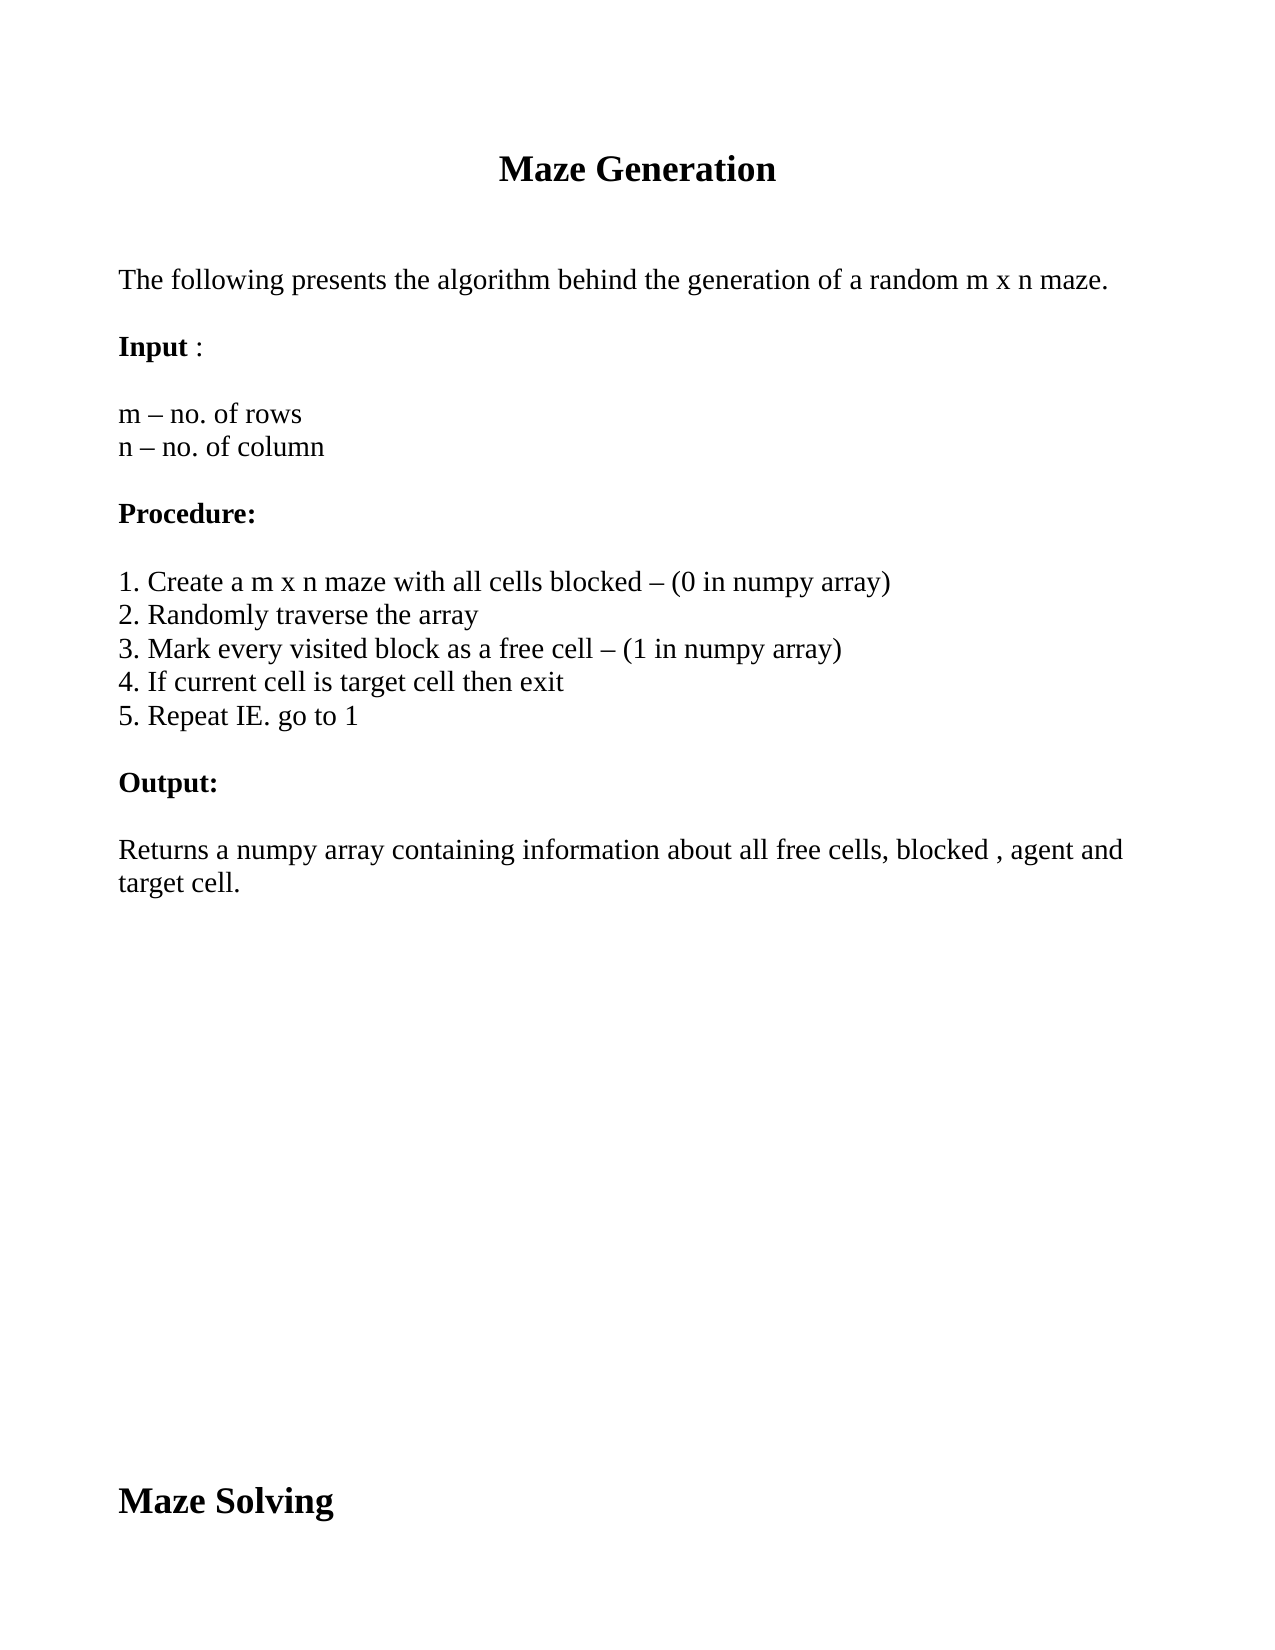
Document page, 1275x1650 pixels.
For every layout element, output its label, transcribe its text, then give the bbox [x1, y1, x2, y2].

text Output: [118, 765, 1157, 798]
text Maze Generation [118, 147, 1157, 190]
text 3. Mark every visited block as a free cell – (1 in numpy array) [118, 631, 1157, 664]
text 1. Create a m x n maze with all cells blocked – (0 in numpy array) [118, 564, 1157, 597]
text n – no. of column [118, 429, 1157, 463]
text Procedure: [118, 497, 1157, 530]
text The following presents the algorithm behind the generation of a random m x n maze. [118, 262, 1157, 295]
text 5. Repeat IE. go to 1 [118, 698, 1157, 731]
text m – no. of rows [118, 396, 1157, 429]
text Returns a numpy array containing information about all free cells, blocked , agent and target cell. [118, 832, 1157, 899]
text Maze Solving [118, 1479, 1157, 1522]
text 4. If current cell is target cell then exit [118, 664, 1157, 698]
text Input : [118, 329, 1157, 362]
text 2. Randomly traverse the array [118, 597, 1157, 631]
